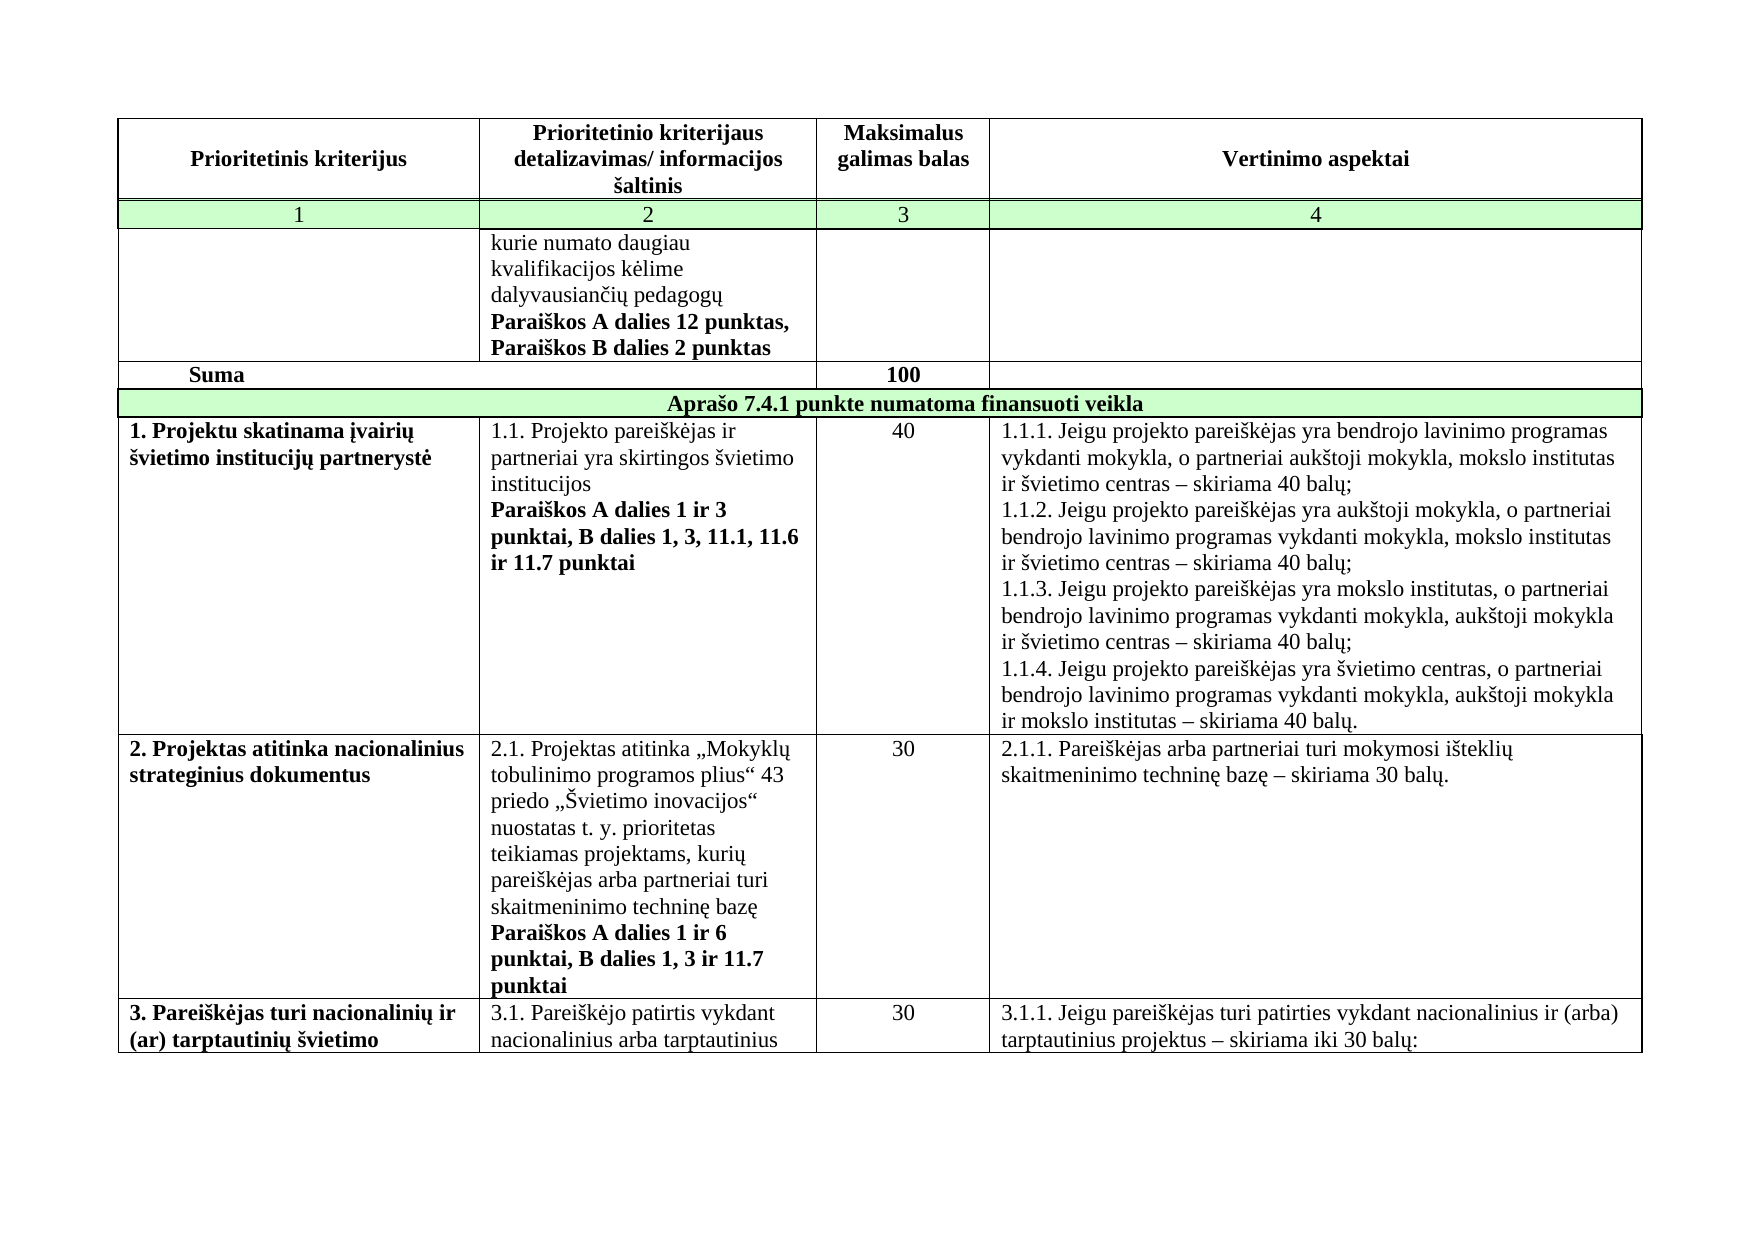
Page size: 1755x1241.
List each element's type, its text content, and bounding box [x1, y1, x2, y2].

table_cell 30 [817, 999, 989, 1052]
table_cell 2.1.1. Pareiškėjas arba partneriai turi mokymosi išteklių skaitmeninimo techninę bazę – skiriama 30 balų. [990, 735, 1641, 998]
table_cell 3.1. Pareiškėjo patirtis vykdant nacionalinius arba tarptautinius [480, 999, 816, 1052]
table_cell [479, 362, 816, 388]
table_header Prioritetinio kriterijaus detalizavimas/ informacijos šaltinis [480, 119, 816, 198]
table_cell 2.1. Projektas atitinka „Mokyklų tobulinimo programos plius“ 43 priedo „Švietimo inovacijos“ nuostatas t. y. prioritetas teikiamas projektams, kurių pareiškėjas arba partneriai turi skaitmeninimo techninę bazę Paraiškos A dalies 1 ir 6 punktai, B dalies 1, 3 ir 11.7 punktai [480, 735, 816, 998]
table_cell 30 [817, 735, 989, 998]
table_cell 1.1.1. Jeigu projekto pareiškėjas yra bendrojo lavinimo programas vykdanti mokykla, o partneriai aukštoji mokykla, mokslo institutas ir švietimo centras – skiriama 40 balų; 1.1.2. Jeigu projekto pareiškėjas yra aukštoji mokykla, o partneriai bendrojo lavinimo programas vykdanti mokykla, mokslo institutas ir švietimo centras – skiriama 40 balų; 1.1.3. Jeigu projekto pareiškėjas yra mokslo institutas, o partneriai bendrojo lavinimo programas vykdanti mokykla, aukštoji mokykla ir švietimo centras – skiriama 40 balų; 1.1.4. Jeigu projekto pareiškėjas yra švietimo centras, o partneriai bendrojo lavinimo programas vykdanti mokykla, aukštoji mokykla ir mokslo institutas – skiriama 40 balų. [990, 418, 1641, 734]
table_cell 3. Pareiškėjas turi nacionalinių ir (ar) tarptautinių švietimo [119, 999, 479, 1052]
table_cell 1.1. Projekto pareiškėjas ir partneriai yra skirtingos švietimo institucijos Paraiškos A dalies 1 ir 3 punktai, B dalies 1, 3, 11.1, 11.6 ir 11.7 punktai [480, 418, 816, 734]
table_cell [990, 230, 1641, 361]
table_header Vertinimo aspektai [990, 119, 1641, 198]
table_cell [119, 229, 479, 361]
table_cell 1 [119, 201, 479, 228]
table_cell 3 [817, 201, 989, 228]
table_header Maksimalus galimas balas [817, 119, 989, 198]
table_cell 3.1.1. Jeigu pareiškėjas turi patirties vykdant nacionalinius ir (arba) tarptautinius projektus – skiriama iki 30 balų: [990, 999, 1641, 1052]
table_cell 100 [817, 362, 989, 388]
table_cell 40 [817, 418, 989, 734]
table_cell Aprašo 7.4.1 punkte numatoma finansuoti veikla [119, 390, 1641, 416]
table_cell [817, 230, 989, 361]
table_cell Suma [119, 362, 479, 388]
table_cell kurie numato daugiau kvalifikacijos kėlime dalyvausiančių pedagogų Paraiškos A dalies 12 punktas, Paraiškos B dalies 2 punktas [480, 230, 816, 361]
table_cell 1. Projektu skatinama įvairių švietimo institucijų partnerystė [119, 418, 479, 734]
table_cell 4 [990, 201, 1641, 228]
table_cell [990, 362, 1641, 388]
table_header Prioritetinis kriterijus [119, 119, 479, 198]
table_cell 2. Projektas atitinka nacionalinius strateginius dokumentus [119, 735, 479, 998]
table_cell 2 [480, 201, 816, 228]
